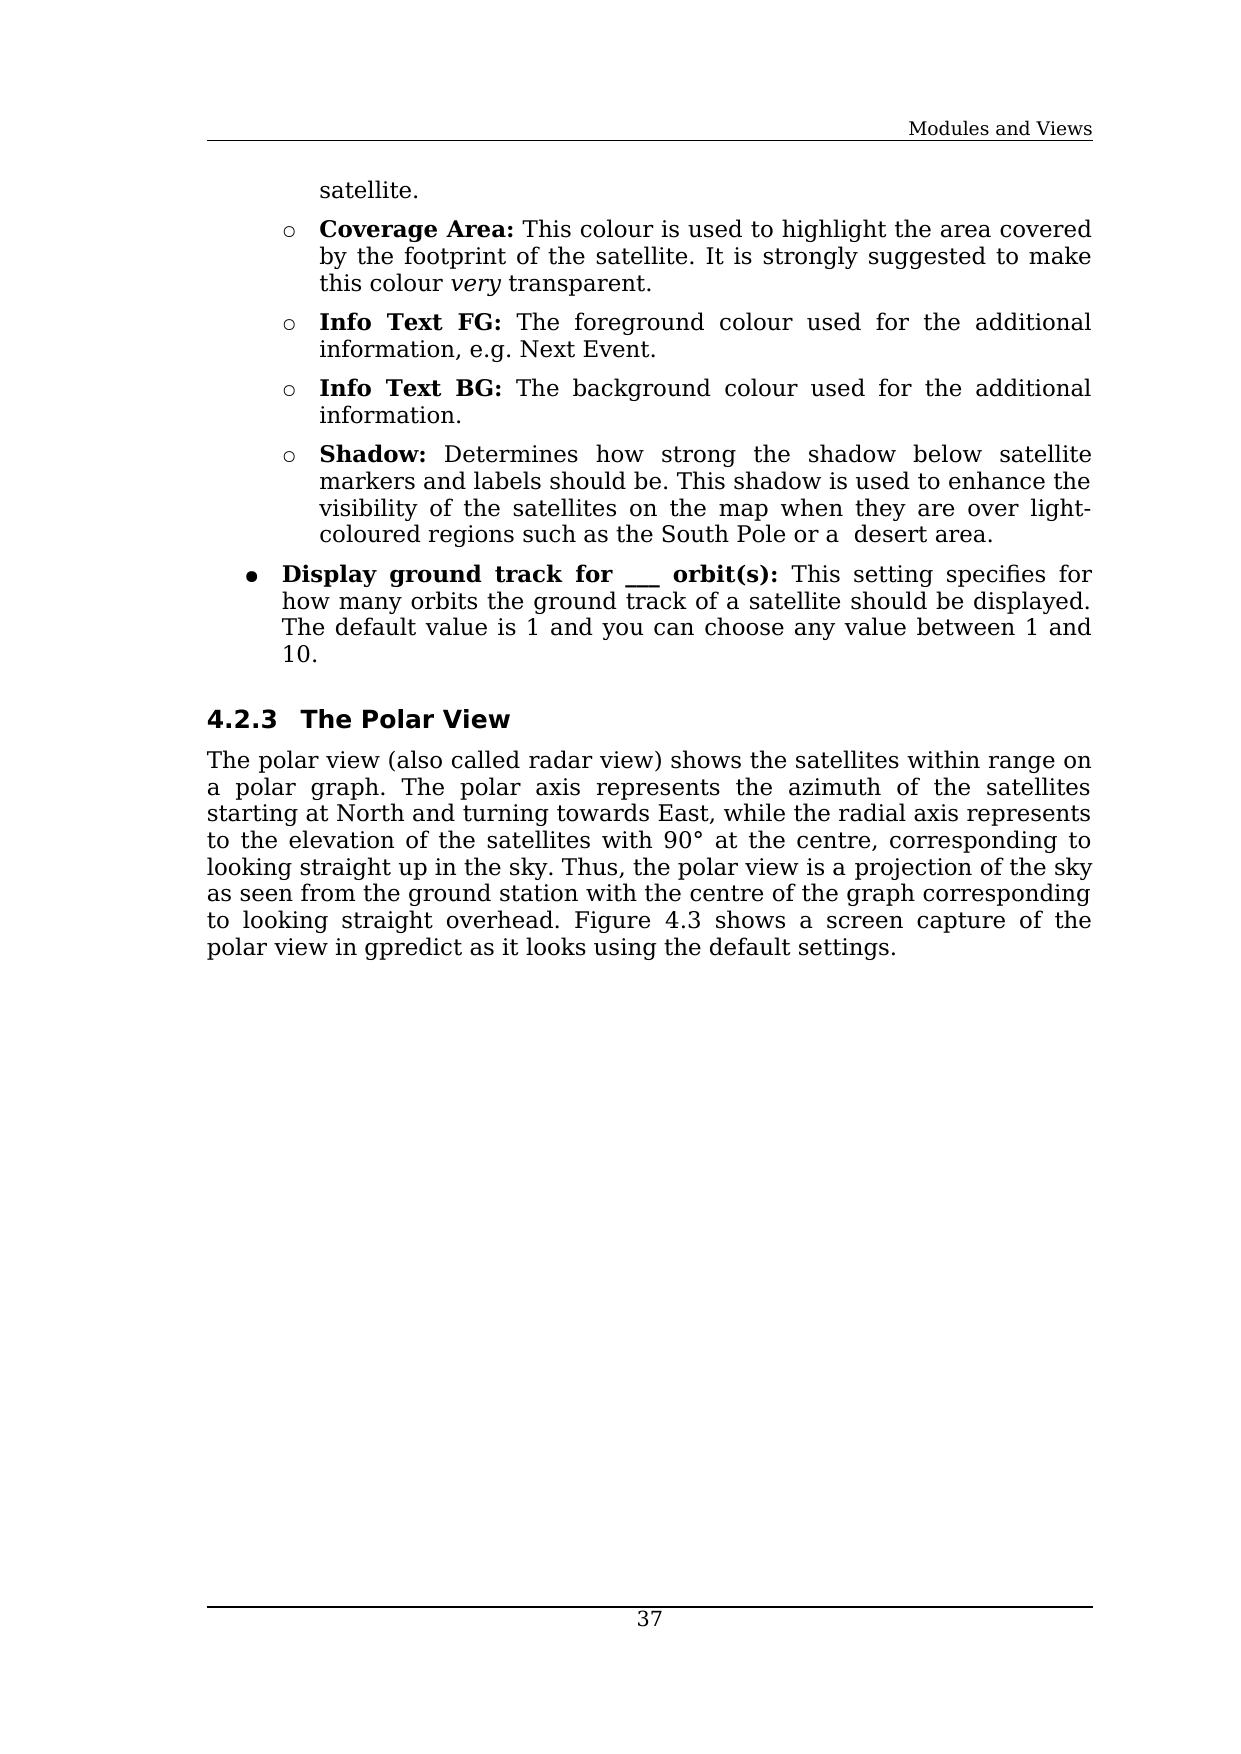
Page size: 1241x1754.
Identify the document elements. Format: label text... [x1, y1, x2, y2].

list Display ground track for ___ orbit(s): This setting specifies for how many orbits the ground track of a satellite should be displayed. The default value is 1 and you can choose any value between 1 and 10. [244, 561, 1093, 668]
subtitle The Polar View [207, 705, 1093, 734]
text The polar view (also called radar view) shows the satellites within range on a polar graph. The polar axis represents the azimuth of the satellites starting at North and turning towards East, while the radial axis represents to the elevation of the satellites with 90° at the centre, corresponding to looking straight up in the sky. Thus, the polar view is a projection of the sky as seen from the ground station with the centre of the graph corresponding to looking straight overhead. Figure 4.3 shows a screen capture of the polar view in gpredict as it looks using the default settings. [207, 747, 1093, 960]
list Coverage Area: This colour is used to highlight the area covered by the footprint of the satellite. It is strongly suggested to make this colour very transparent. [282, 216, 1093, 297]
list satellite. [282, 177, 1093, 204]
list Info Text FG: The foreground colour used for the additional information, e.g. Next Event. [282, 309, 1093, 363]
list Shadow: Determines how strong the shadow below satellite markers and labels should be. This shadow is used to enhance the visibility of the satellites on the map when they are over light-coloured regions such as the South Pole or a desert area. [282, 441, 1093, 548]
list Info Text BG: The background colour used for the additional information. [282, 375, 1093, 429]
